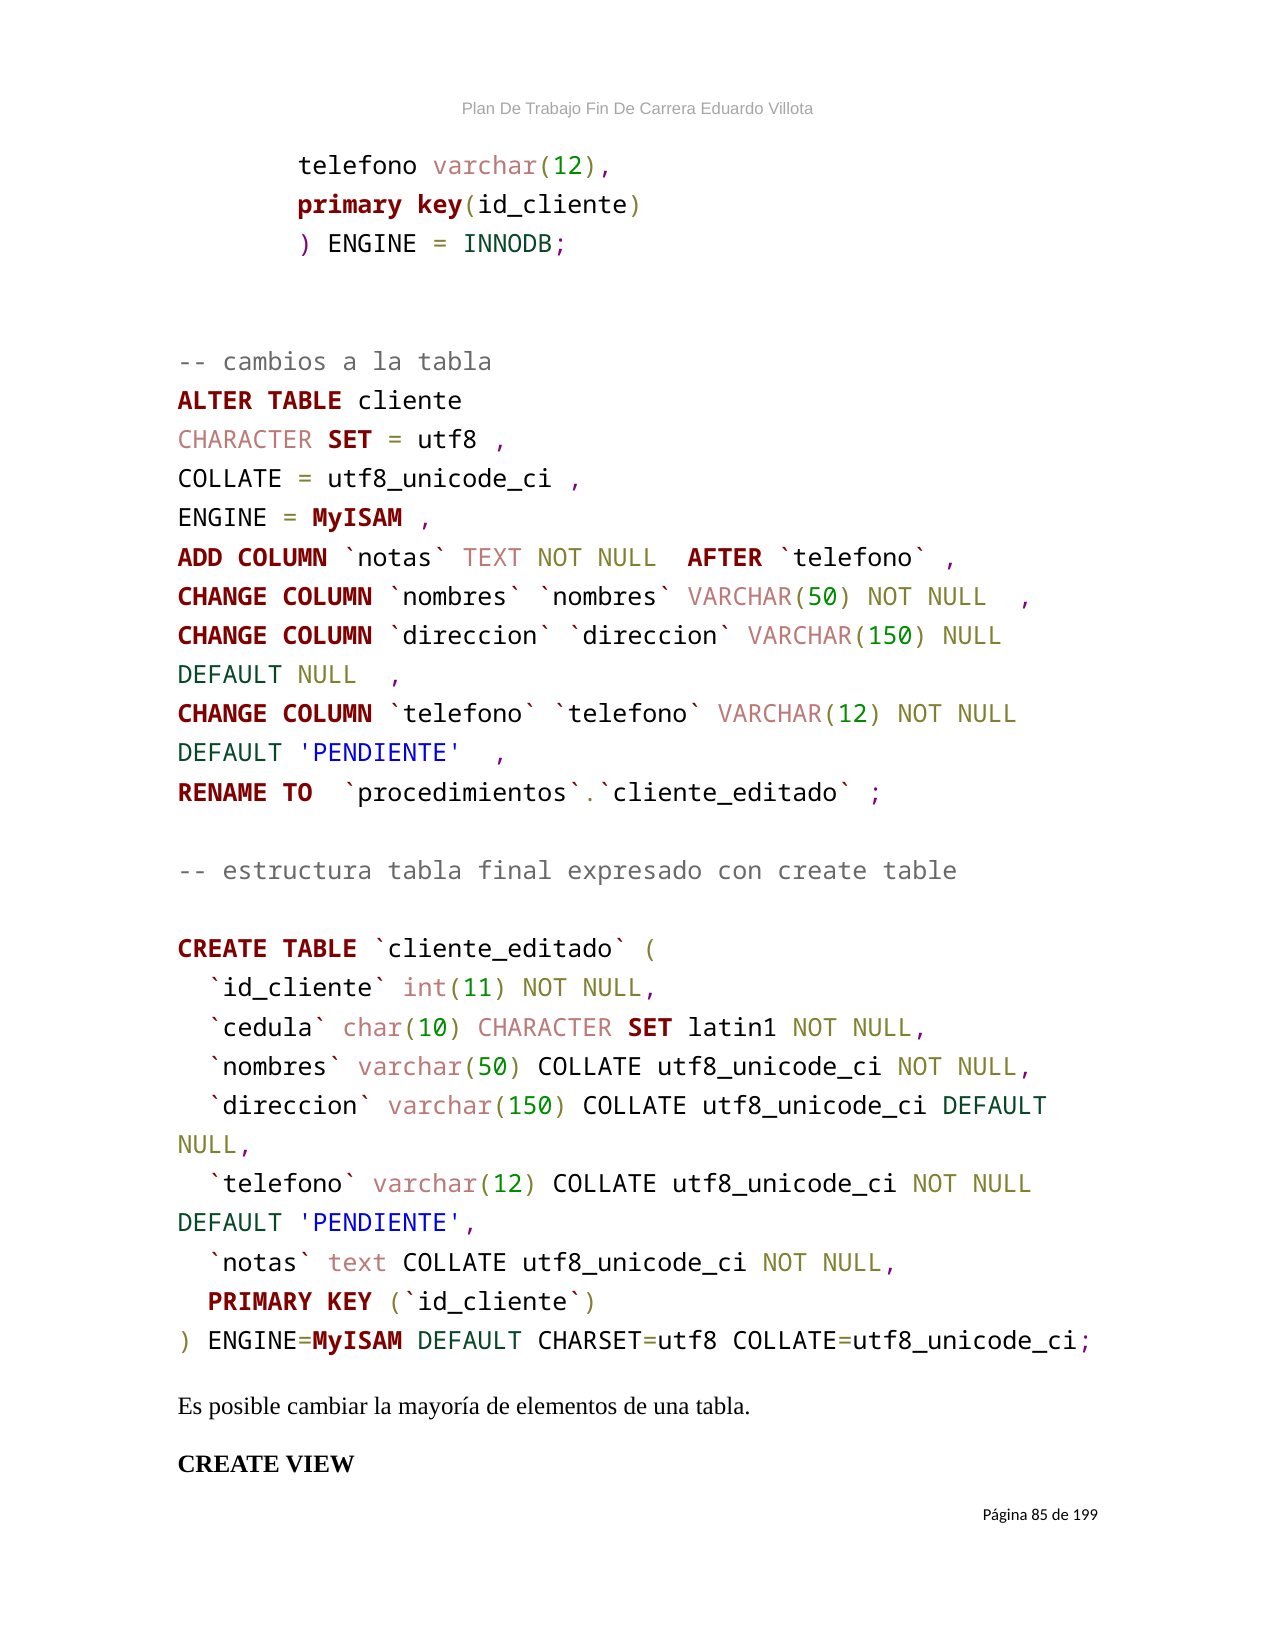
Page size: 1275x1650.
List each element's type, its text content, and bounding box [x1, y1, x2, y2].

text ALTER TABLE cliente [177, 383, 1098, 417]
text ) ENGINE=MyISAM DEFAULT CHARSET=utf8 COLLATE=utf8_unicode_ci; [177, 1323, 1098, 1357]
text `id_cliente` int(11) NOT NULL, [177, 970, 1098, 1004]
text telefono varchar(12), [177, 148, 1098, 182]
text CREATE TABLE `cliente_editado` ( [177, 931, 1098, 965]
text CREATE VIEW [177, 1449, 1098, 1477]
text CHANGE COLUMN `telefono` `telefono` VARCHAR(12) NOT NULL DEFAULT 'PENDIENTE' , [177, 696, 1098, 769]
text -- cambios a la tabla [177, 343, 1098, 377]
text `direccion` varchar(150) COLLATE utf8_unicode_ci DEFAULT NULL, [177, 1088, 1098, 1161]
text `nombres` varchar(50) COLLATE utf8_unicode_ci NOT NULL, [177, 1048, 1098, 1082]
text ENGINE = MyISAM , [177, 500, 1098, 534]
text PRIMARY KEY (`id_cliente`) [177, 1283, 1098, 1317]
text RENAME TO `procedimientos`.`cliente_editado` ; [177, 774, 1098, 808]
text CHARACTER SET = utf8 , [177, 422, 1098, 456]
text Es posible cambiar la mayoría de elementos de una tabla. [177, 1391, 1098, 1420]
text -- estructura tabla final expresado con create table [177, 853, 1098, 887]
text `cedula` char(10) CHARACTER SET latin1 NOT NULL, [177, 1009, 1098, 1043]
text ) ENGINE = INNODB; [177, 226, 1098, 260]
text COLLATE = utf8_unicode_ci , [177, 461, 1098, 495]
text primary key(id_cliente) [177, 187, 1098, 221]
text `telefono` varchar(12) COLLATE utf8_unicode_ci NOT NULL DEFAULT 'PENDIENTE', [177, 1166, 1098, 1239]
text CHANGE COLUMN `direccion` `direccion` VARCHAR(150) NULL DEFAULT NULL , [177, 618, 1098, 691]
text CHANGE COLUMN `nombres` `nombres` VARCHAR(50) NOT NULL , [177, 578, 1098, 612]
text `notas` text COLLATE utf8_unicode_ci NOT NULL, [177, 1244, 1098, 1278]
text ADD COLUMN `notas` TEXT NOT NULL AFTER `telefono` , [177, 539, 1098, 573]
